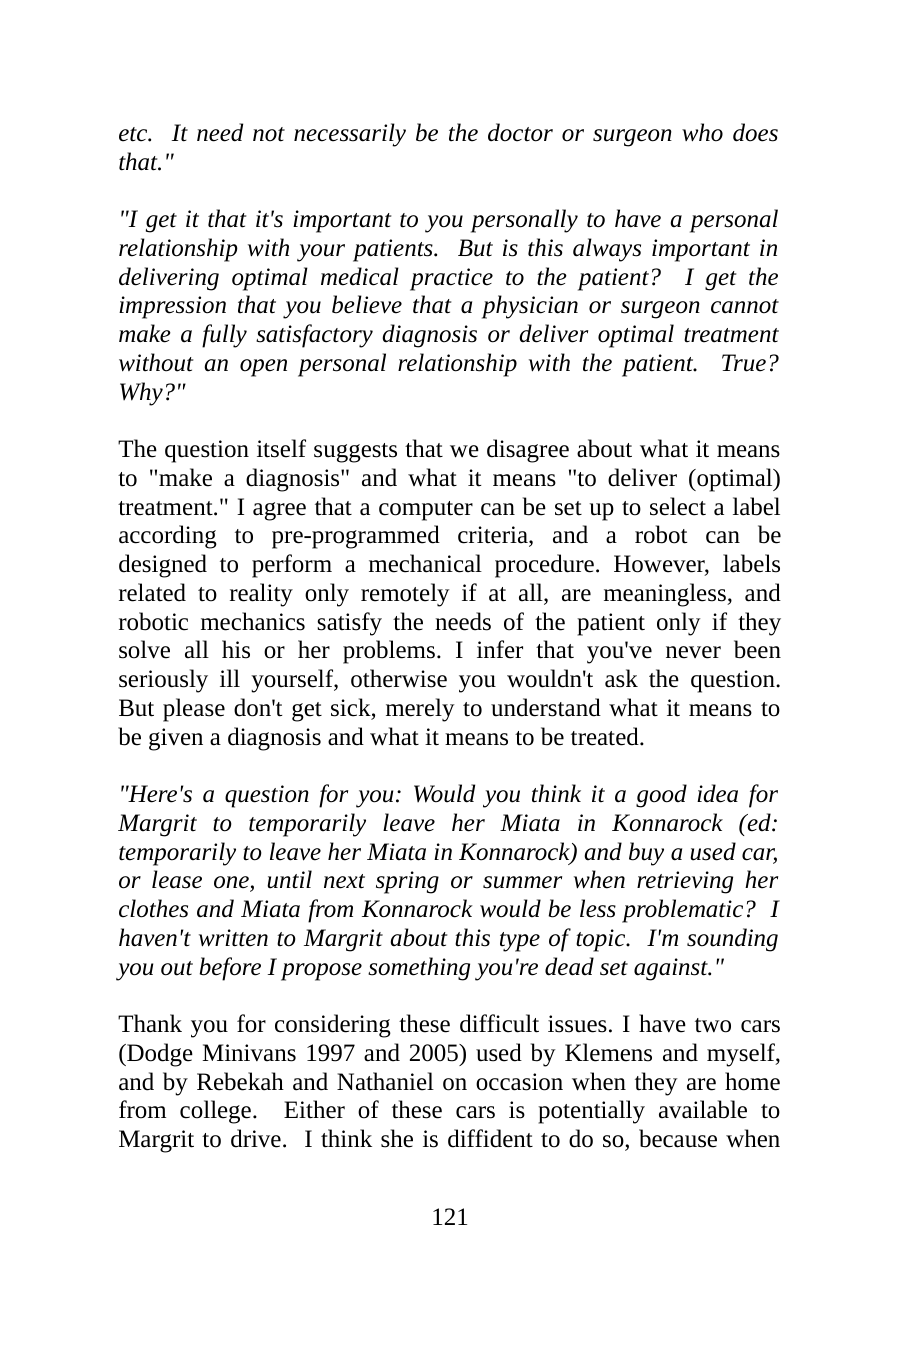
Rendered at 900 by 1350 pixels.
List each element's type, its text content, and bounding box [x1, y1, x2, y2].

text "Here's a question for you: Would you think it a good idea for Margrit to temporarily leave her Miata in Konnarock (ed: temporarily to leave her Miata in Konnarock) and buy a used car, or lease one, until next spring or summer when retrieving her clothes and Miata from Konnarock would be less problematic? I haven't written to Margrit about this type of topic. I'm sounding you out before I propose something you're dead set against." [118, 779, 782, 981]
text The question itself suggests that we disagree about what it means to "make a diagnosis" and what it means "to deliver (optimal) treatment." I agree that a computer can be set up to select a label according to pre-programmed criteria, and a robot can be designed to perform a mechanical procedure. However, labels related to reality only remotely if at all, are meaningless, and robotic mechanics satisfy the needs of the patient only if they solve all his or her problems. I infer that you've never been seriously ill yourself, otherwise you wouldn't ask the question. But please don't get sick, merely to understand what it means to be given a diagnosis and what it means to be treated. [118, 434, 782, 751]
text Thank you for considering these difficult issues. I have two cars (Dodge Minivans 1997 and 2005) used by Klemens and myself, and by Rebekah and Nathaniel on occasion when they are home from college. Either of these cars is potentially available to Margrit to drive. I think she is diffident to do so, because when [118, 1009, 782, 1153]
text "I get it that it's important to you personally to have a personal relationship with your patients. But is this always important in delivering optimal medical practice to the patient? I get the impression that you believe that a physician or surgeon cannot make a fully satisfactory diagnosis or deliver optimal treatment without an open personal relationship with the patient. True? Why?" [118, 204, 782, 406]
text etc. It need not necessarily be the doctor or surgeon who does that." [118, 118, 782, 176]
